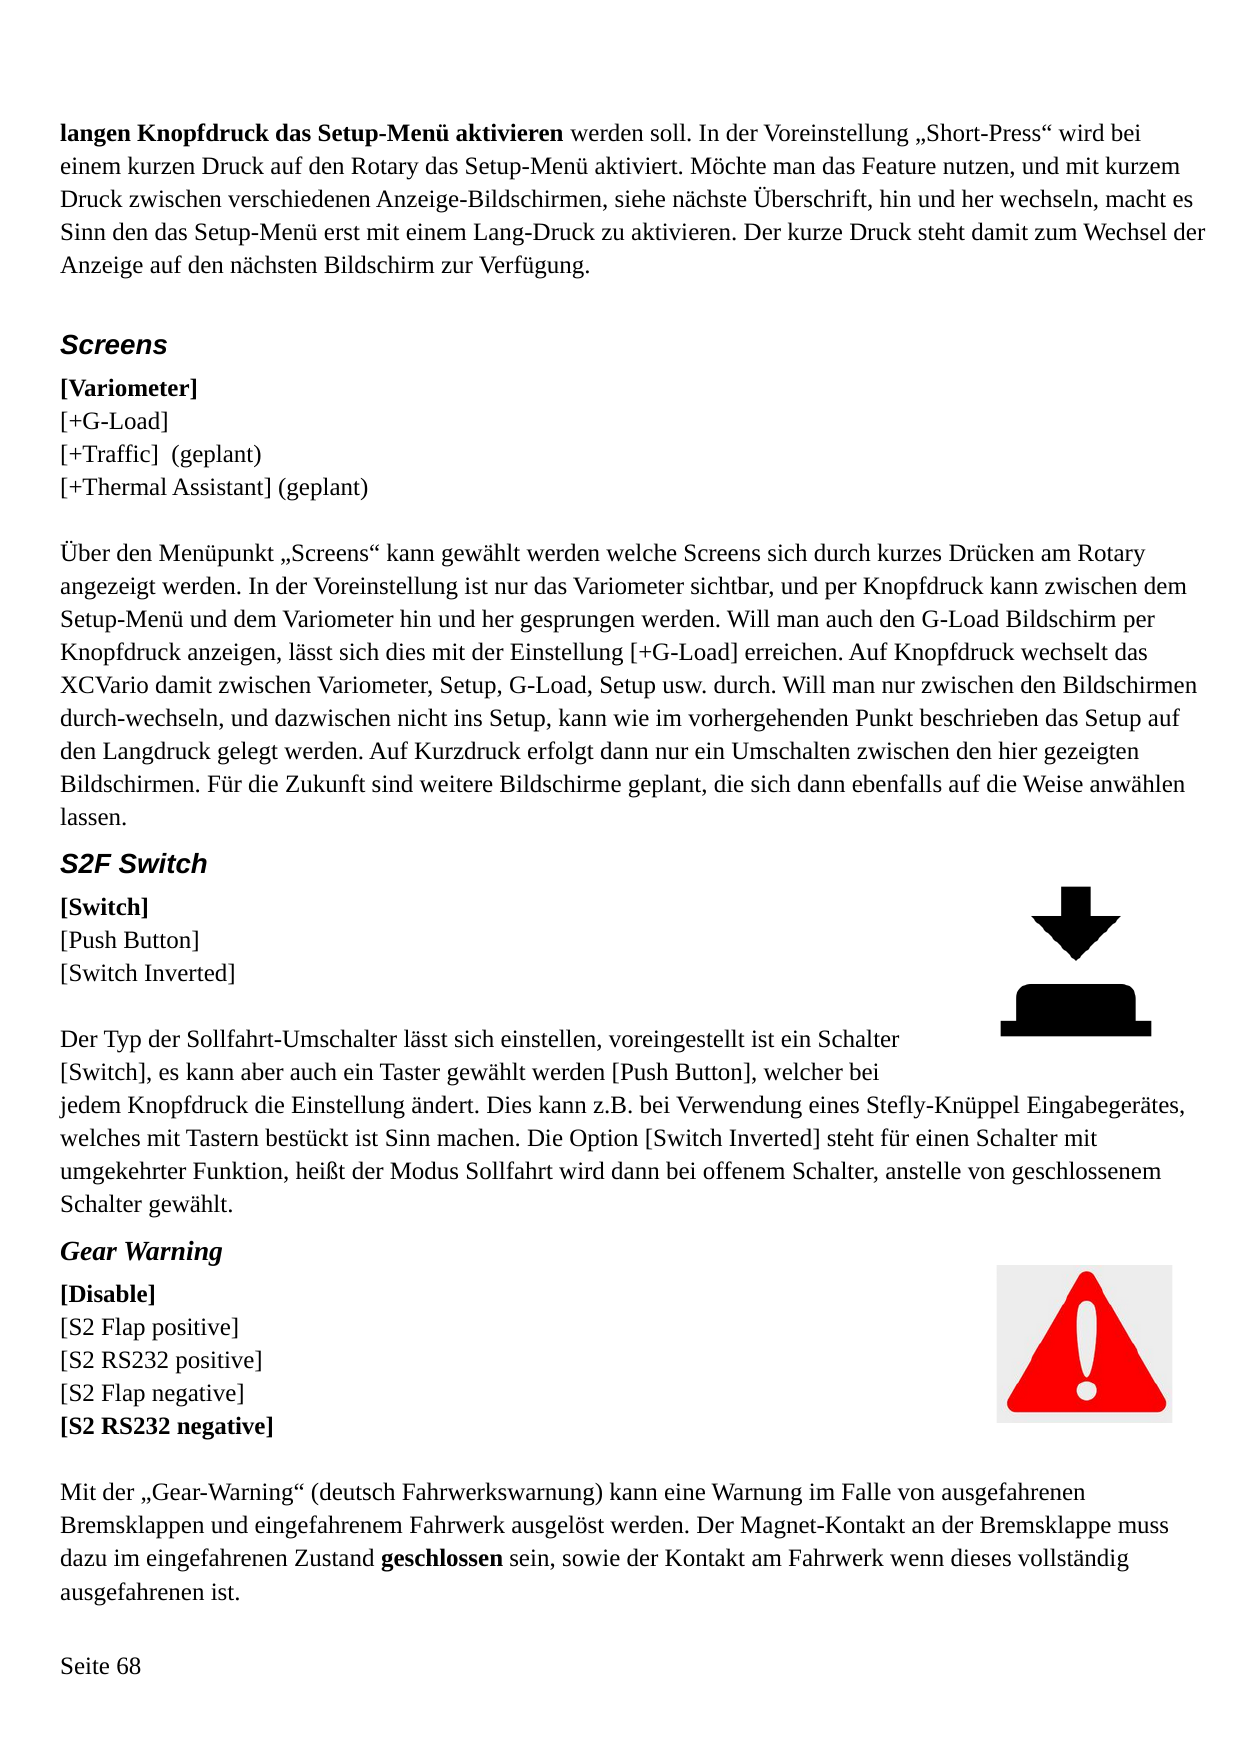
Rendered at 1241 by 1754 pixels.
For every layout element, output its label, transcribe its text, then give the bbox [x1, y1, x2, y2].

subtitle S2F Switch [60, 848, 1207, 880]
text [1173, 1312, 1207, 1341]
text Der Typ der Sollfahrt-Umschalter lässt sich einstellen, voreingestellt ist ein Schalter [Switch], es kann aber auch ein Taster gewählt werden [Push Button], welcher bei jedem Knopfdruck die Einstellung ändert. Dies kann z.B. bei Verwendung eines Stefly-Knüppel Eingabegerätes, welches mit Tastern bestückt ist Sinn machen. Die Option [Switch Inverted] steht für einen Schalter mit umgekehrter Funktion, heißt der Modus Sollfahrt wird dann bei offenem Schalter, anstelle von geschlossenem Schalter gewählt. [60, 1024, 1207, 1218]
text [+G-Load] [60, 406, 1207, 435]
text [Push Button] [60, 925, 953, 954]
text [S2 RS232 positive] [60, 1345, 996, 1374]
text [+Thermal Assistant] (geplant) [60, 472, 1207, 501]
text [+Traffic] (geplant) [60, 439, 1207, 468]
text [Variometer] [60, 373, 1207, 402]
subtitle Gear Warning [60, 1235, 1207, 1267]
text [Disable] [60, 1279, 996, 1308]
text Über den Menüpunkt „Screens“ kann gewählt werden welche Screens sich durch kurzes Drücken am Rotary angezeigt werden. In der Voreinstellung ist nur das Variometer sichtbar, und per Knopfdruck kann zwischen dem Setup-Menü und dem Variometer hin und her gesprungen werden. Will man auch den G-Load Bildschirm per Knopfdruck anzeigen, lässt sich dies mit der Einstellung [+G-Load] erreichen. Auf Knopfdruck wechselt das XCVario damit zwischen Variometer, Setup, G-Load, Setup usw. durch. Will man nur zwischen den Bildschirmen durch-wechseln, und dazwischen nicht ins Setup, kann wie im vorhergehenden Punkt beschrieben das Setup auf den Langdruck gelegt werden. Auf Kurzdruck erfolgt dann nur ein Umschalten zwischen den hier gezeigten Bildschirmen. Für die Zukunft sind weitere Bildschirme geplant, die sich dann ebenfalls auf die Weise anwählen lassen. [60, 538, 1207, 831]
text [1173, 1378, 1207, 1407]
text [1198, 892, 1207, 921]
text [Switch Inverted] [60, 958, 953, 987]
text [S2 Flap negative] [60, 1378, 996, 1407]
picture [996, 1265, 1173, 1423]
text langen Knopfdruck das Setup-Menü aktivieren werden soll. In der Voreinstellung „Short-Press“ wird bei einem kurzen Druck auf den Rotary das Setup-Menü aktiviert. Möchte man das Feature nutzen, und mit kurzem Druck zwischen verschiedenen Anzeige-Bildschirmen, siehe nächste Überschrift, hin und her wechseln, macht es Sinn den das Setup-Menü erst mit einem Lang-Druck zu aktivieren. Der kurze Druck steht damit zum Wechsel der Anzeige auf den nächsten Bildschirm zur Verfügung. [60, 118, 1207, 279]
text [S2 RS232 negative] [60, 1411, 1207, 1440]
text [1198, 925, 1207, 954]
text [Switch] [60, 892, 953, 921]
text [S2 Flap positive] [60, 1312, 996, 1341]
text [1173, 1279, 1207, 1308]
picture [953, 853, 1198, 1065]
text Mit der „Gear-Warning“ (deutsch Fahrwerkswarnung) kann eine Warnung im Falle von ausgefahrenen Bremsklappen und eingefahrenem Fahrwerk ausgelöst werden. Der Magnet-Kontakt an der Bremsklappe muss dazu im eingefahrenen Zustand geschlossen sein, sowie der Kontakt am Fahrwerk wenn dieses vollständig ausgefahrenen ist. [60, 1477, 1207, 1605]
subtitle Screens [60, 329, 1207, 361]
text [1173, 1345, 1207, 1374]
